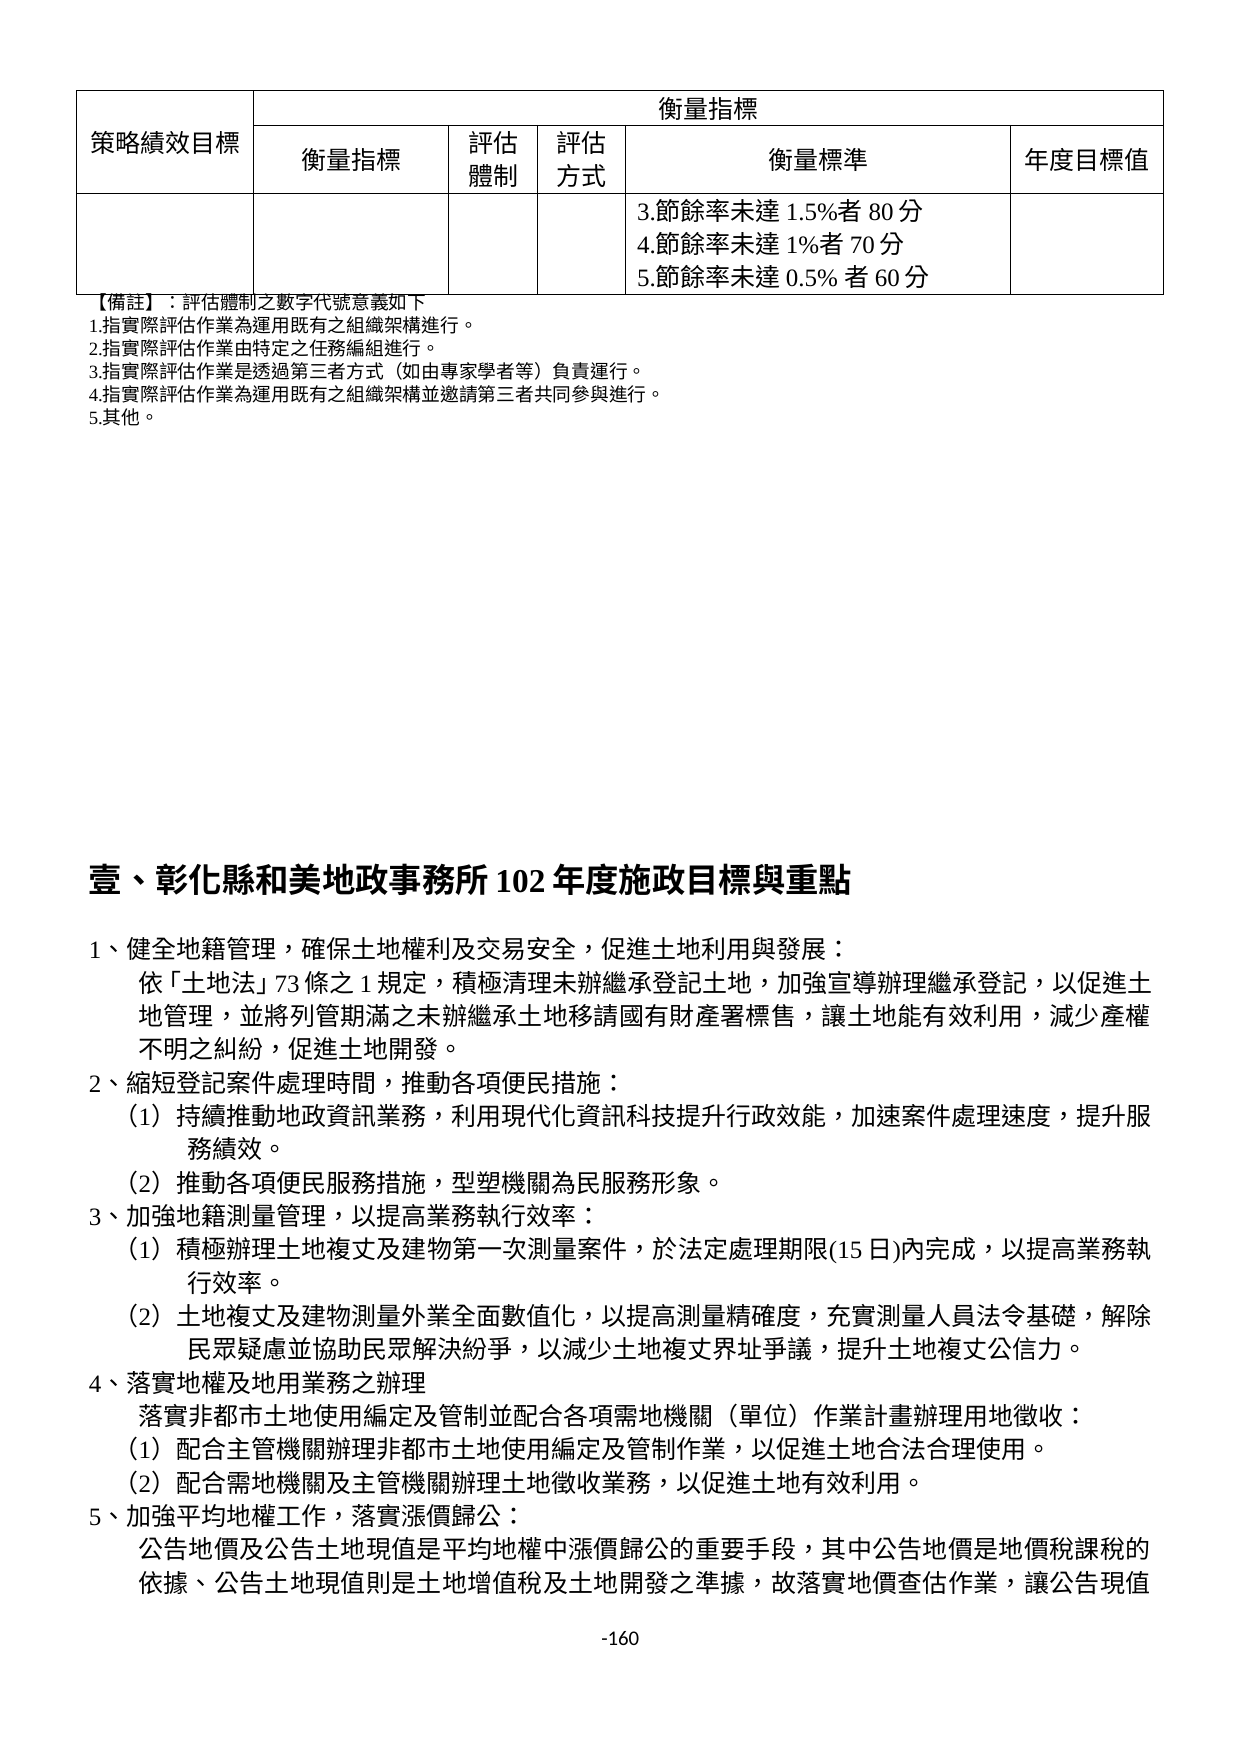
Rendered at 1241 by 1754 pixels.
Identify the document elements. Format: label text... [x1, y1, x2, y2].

table_cell [1011, 194, 1163, 293]
table_cell [254, 194, 448, 293]
text 【備註】：評估體制之數字代號意義如下 [88, 295, 1152, 313]
table_cell 衡量指標 [254, 126, 448, 192]
list 加強地籍測量管理，以提高業務執行效率： [88, 1199, 1152, 1232]
table_cell [77, 194, 253, 293]
text 依「土地法」73條之1規定，積極清理未辦繼承登記土地，加強宣導辦理繼承登記，以促進土地管理，並將列管期滿之未辦繼承土地移請國有財產署標售，讓土地能有效利用，減少產權不明之糾紛，促進土地開發。 [138, 965, 1152, 1065]
list 加強平均地權工作，落實漲價歸公： [88, 1499, 1152, 1532]
list 指實際評估作業為運用既有之組織架構並邀請第三者共同參與進行。 [88, 386, 1152, 405]
list 指實際評估作業為運用既有之組織架構進行。 [88, 317, 1152, 336]
list 土地複丈及建物測量外業全面數值化，以提高測量精確度，充實測量人員法令基礎，解除民眾疑慮並協助民眾解決紛爭，以減少土地複丈界址爭議，提升土地複丈公信力。 [113, 1299, 1152, 1365]
text 壹、彰化縣和美地政事務所102年度施政目標與重點 [88, 865, 1152, 899]
table_cell [538, 194, 625, 293]
table_cell 衡量標準 [626, 126, 1010, 192]
text 公告地價及公告土地現值是平均地權中漲價歸公的重要手段，其中公告地價是地價稅課稅的依據、公告土地現值則是土地增值稅及土地開發之準據，故落實地價查估作業，讓公告現值 [138, 1532, 1152, 1599]
table_header 衡量指標 [254, 91, 1163, 125]
list 推動各項便民服務措施，型塑機關為民服務形象。 [113, 1165, 1152, 1199]
list 其他。 [88, 409, 1152, 428]
list 配合需地機關及主管機關辦理土地徵收業務，以促進土地有效利用。 [113, 1465, 1152, 1499]
table_header 策略績效目標 [77, 91, 253, 192]
list 持續推動地政資訊業務，利用現代化資訊科技提升行政效能，加速案件處理速度，提升服務績效。 [113, 1099, 1152, 1165]
list 指實際評估作業由特定之任務編組進行。 [88, 340, 1152, 359]
list 健全地籍管理，確保土地權利及交易安全，促進土地利用與發展： [88, 932, 1152, 965]
table_cell 年度目標值 [1011, 126, 1163, 192]
list 指實際評估作業是透過第三者方式（如由專家學者等）負責運行。 [88, 363, 1152, 382]
text 落實非都市土地使用編定及管制並配合各項需地機關（單位）作業計畫辦理用地徵收： [138, 1399, 1152, 1432]
table_cell [449, 194, 537, 293]
table_cell 評估體制 [449, 126, 537, 192]
list 積極辦理土地複丈及建物第一次測量案件，於法定處理期限(15日)內完成，以提高業務執行效率。 [113, 1232, 1152, 1299]
list 配合主管機關辦理非都市土地使用編定及管制作業，以促進土地合法合理使用。 [113, 1432, 1152, 1465]
table_cell 評估方式 [538, 126, 625, 192]
list 落實地權及地用業務之辦理 [88, 1365, 1152, 1399]
table_cell 3.節餘率未達1.5%者 80分 4.節餘率未達1%者 70分 5.節餘率未達0.5% 者 60分 [626, 194, 1010, 293]
list 縮短登記案件處理時間，推動各項便民措施： [88, 1065, 1152, 1099]
